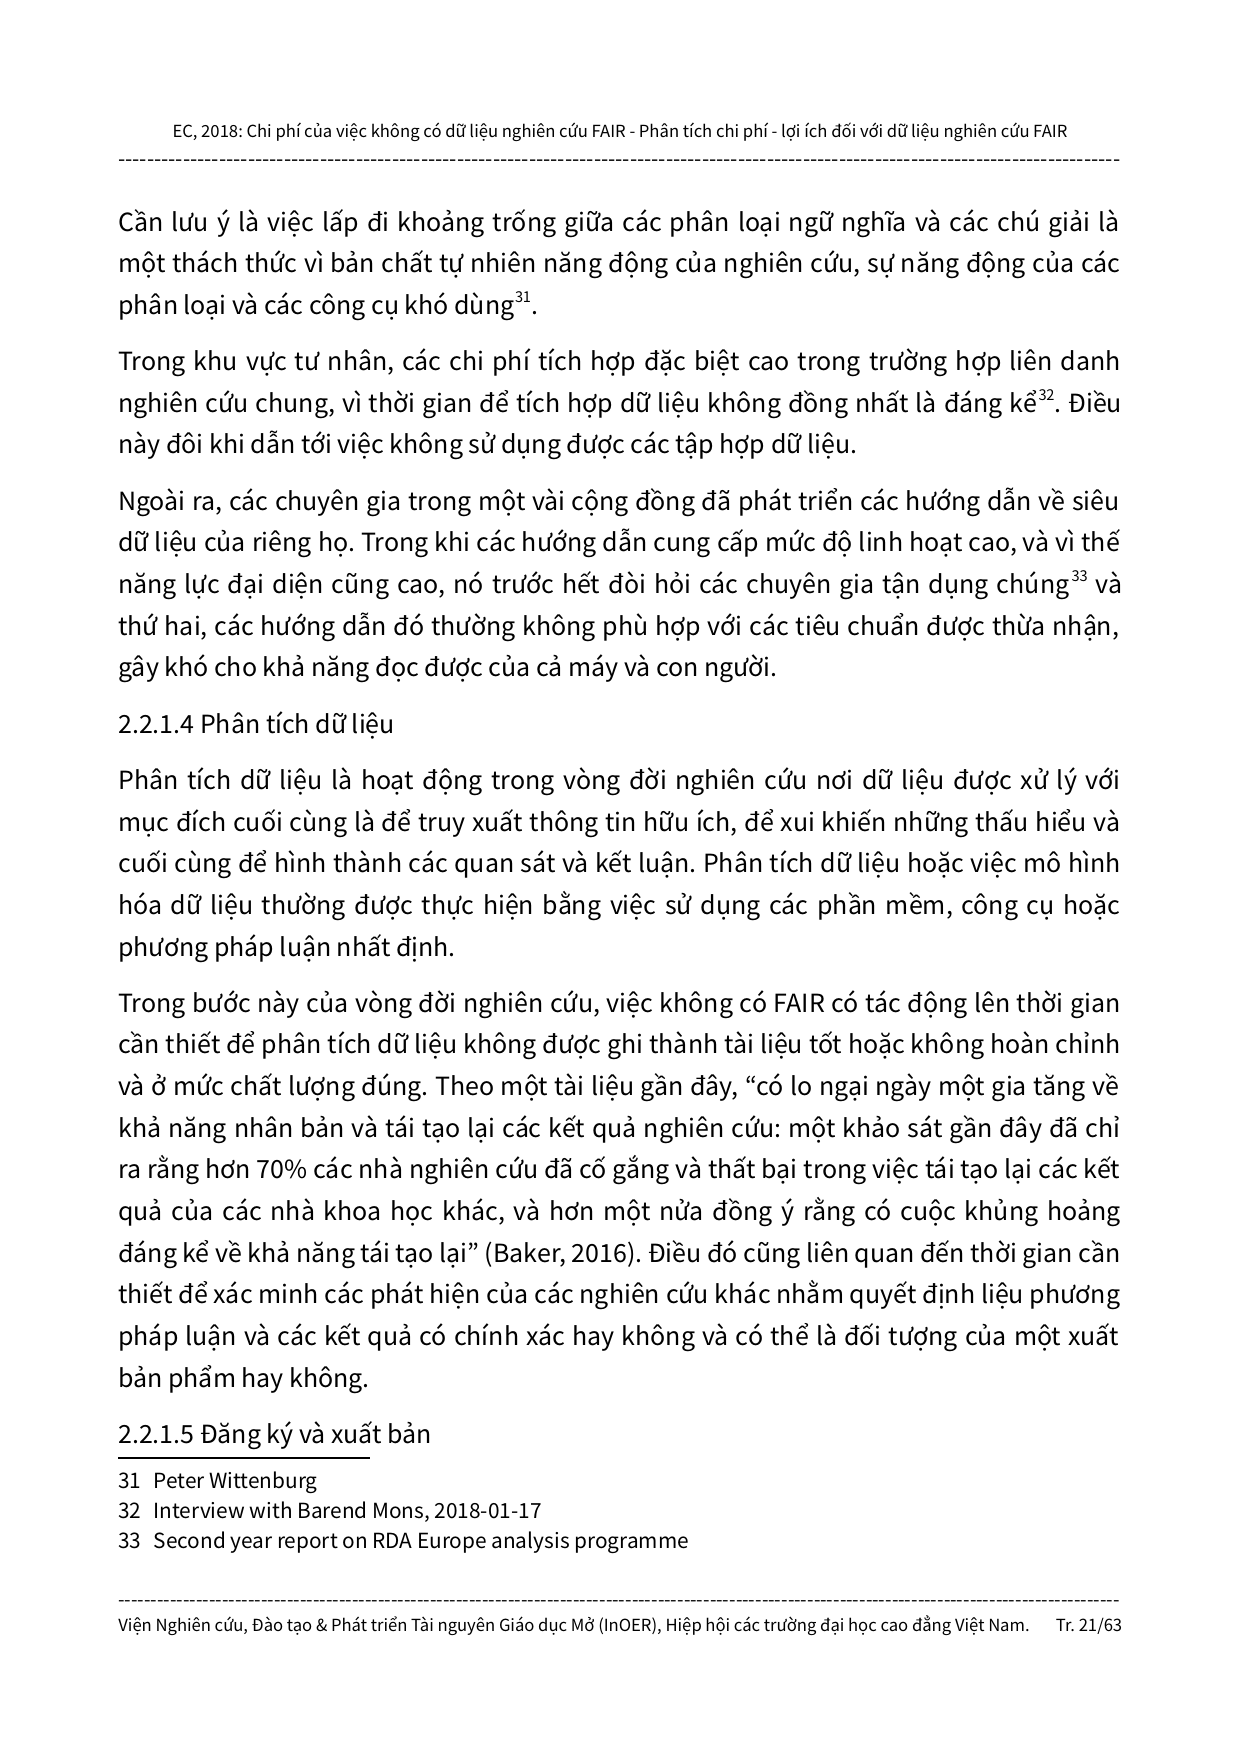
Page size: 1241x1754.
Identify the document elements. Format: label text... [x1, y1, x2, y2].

text Peter Wittenburg [118, 1464, 1122, 1494]
text Second year report on RDA Europe analysis programme [118, 1525, 1122, 1555]
text Phân tích dữ liệu là hoạt động trong vòng đời nghiên cứu nơi dữ liệu được xử lý với mục đích cuối cùng là để truy xuất thông tin hữu ích, để xui khiến những thấu hiểu và cuối cùng để hình thành các quan sát và kết luận. Phân tích dữ liệu hoặc việc mô hình hóa dữ liệu thường được thực hiện bằng việc sử dụng các phần mềm, công cụ hoặc phương pháp luận nhất định. [118, 760, 1122, 963]
text 2.2.1.4 Phân tích dữ liệu [118, 704, 1122, 740]
text Ngoài ra, các chuyên gia trong một vài cộng đồng đã phát triển các hướng dẫn về siêu dữ liệu của riêng họ. Trong khi các hướng dẫn cung cấp mức độ linh hoạt cao, và vì thế năng lực đại diện cũng cao, nó trước hết đòi hỏi các chuyên gia tận dụng chúng và thứ hai, các hướng dẫn đó thường không phù hợp với các tiêu chuẩn được thừa nhận, gây khó cho khả năng đọc được của cả máy và con người. [118, 481, 1122, 684]
text Interview with Barend Mons, 2018-01-17 [118, 1494, 1122, 1525]
text Trong khu vực tư nhân, các chi phí tích hợp đặc biệt cao trong trường hợp liên danh nghiên cứu chung, vì thời gian để tích hợp dữ liệu không đồng nhất là đáng kể. Điều này đôi khi dẫn tới việc không sử dụng được các tập hợp dữ liệu. [118, 342, 1122, 461]
text Trong bước này của vòng đời nghiên cứu, việc không có FAIR có tác động lên thời gian cần thiết để phân tích dữ liệu không được ghi thành tài liệu tốt hoặc không hoàn chỉnh và ở mức chất lượng đúng. Theo một tài liệu gần đây, “có lo ngại ngày một gia tăng về khả năng nhân bản và tái tạo lại các kết quả nghiên cứu: một khảo sát gần đây đã chỉ ra rằng hơn 70% các nhà nghiên cứu đã cố gắng và thất bại trong việc tái tạo lại các kết quả của các nhà khoa học khác, và hơn một nửa đồng ý rằng có cuộc khủng hoảng đáng kể về khả năng tái tạo lại” (Baker, 2016). Điều đó cũng liên quan đến thời gian cần thiết để xác minh các phát hiện của các nghiên cứu khác nhằm quyết định liệu phương pháp luận và các kết quả có chính xác hay không và có thể là đối tượng của một xuất bản phẩm hay không. [118, 983, 1122, 1394]
text 2.2.1.5 Đăng ký và xuất bản [118, 1414, 1122, 1451]
text Cần lưu ý là việc lấp đi khoảng trống giữa các phân loại ngữ nghĩa và các chú giải là một thách thức vì bản chất tự nhiên năng động của nghiên cứu, sự năng động của các phân loại và các công cụ khó dùng. [118, 202, 1122, 322]
